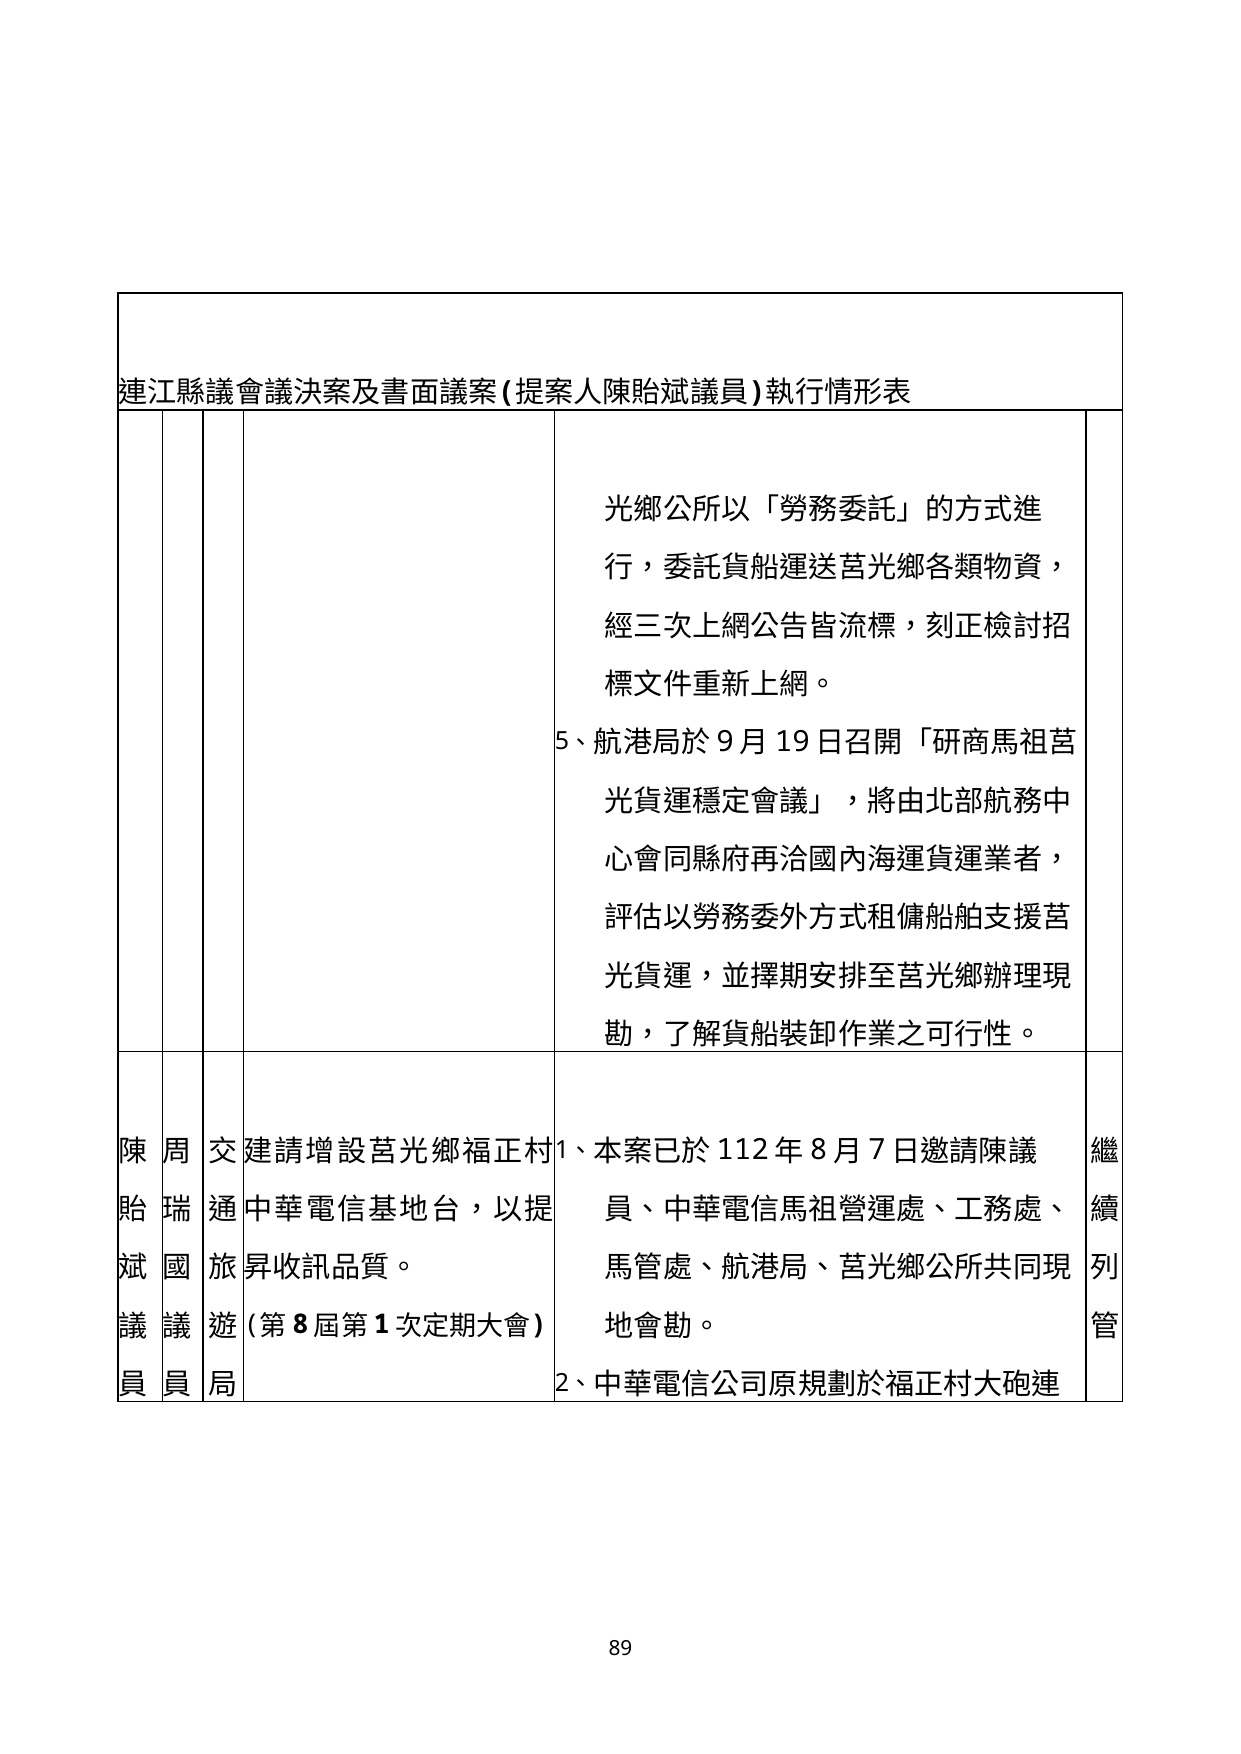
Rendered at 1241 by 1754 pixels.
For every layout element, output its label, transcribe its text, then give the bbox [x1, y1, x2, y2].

table_cell 建請增設莒光鄉福正村中華電信基地台，以提昇收訊品質。 (第8屆第1次定期大會) [244, 1052, 554, 1401]
table_cell 本案已於112年8月7日邀請陳議員、中華電信馬祖營運處、工務處、馬管處、航港局、莒光鄉公所共同現地會勘。 中華電信公司原規劃於福正村大砲連 [555, 1052, 1085, 1401]
table_cell [163, 411, 202, 1051]
table_cell 周瑞國議員 [163, 1052, 202, 1401]
table_cell 光鄉公所以「勞務委託」的方式進行，委託貨船運送莒光鄉各類物資，經三次上網公告皆流標，刻正檢討招標文件重新上網。 航港局於9月19日召開「研商馬祖莒光貨運穩定會議」，將由北部航務中心會同縣府再洽國內海運貨運業者，評估以勞務委外方式租傭船舶支援莒光貨運，並擇期安排至莒光鄉辦理現勘，了解貨船裝卸作業之可行性。 [555, 411, 1085, 1051]
table_cell 繼續列管 [1087, 1052, 1122, 1401]
table_cell [244, 411, 554, 1051]
table_cell 交通旅遊局 [204, 1052, 243, 1401]
table_cell [1087, 411, 1122, 1051]
table_cell 陳貽斌議員 [119, 1052, 162, 1401]
table_cell [119, 411, 162, 1051]
table_header 連江縣議會議決案及書面議案(提案人陳貽斌議員)執行情形表 [119, 294, 1122, 409]
table_cell [204, 411, 243, 1051]
